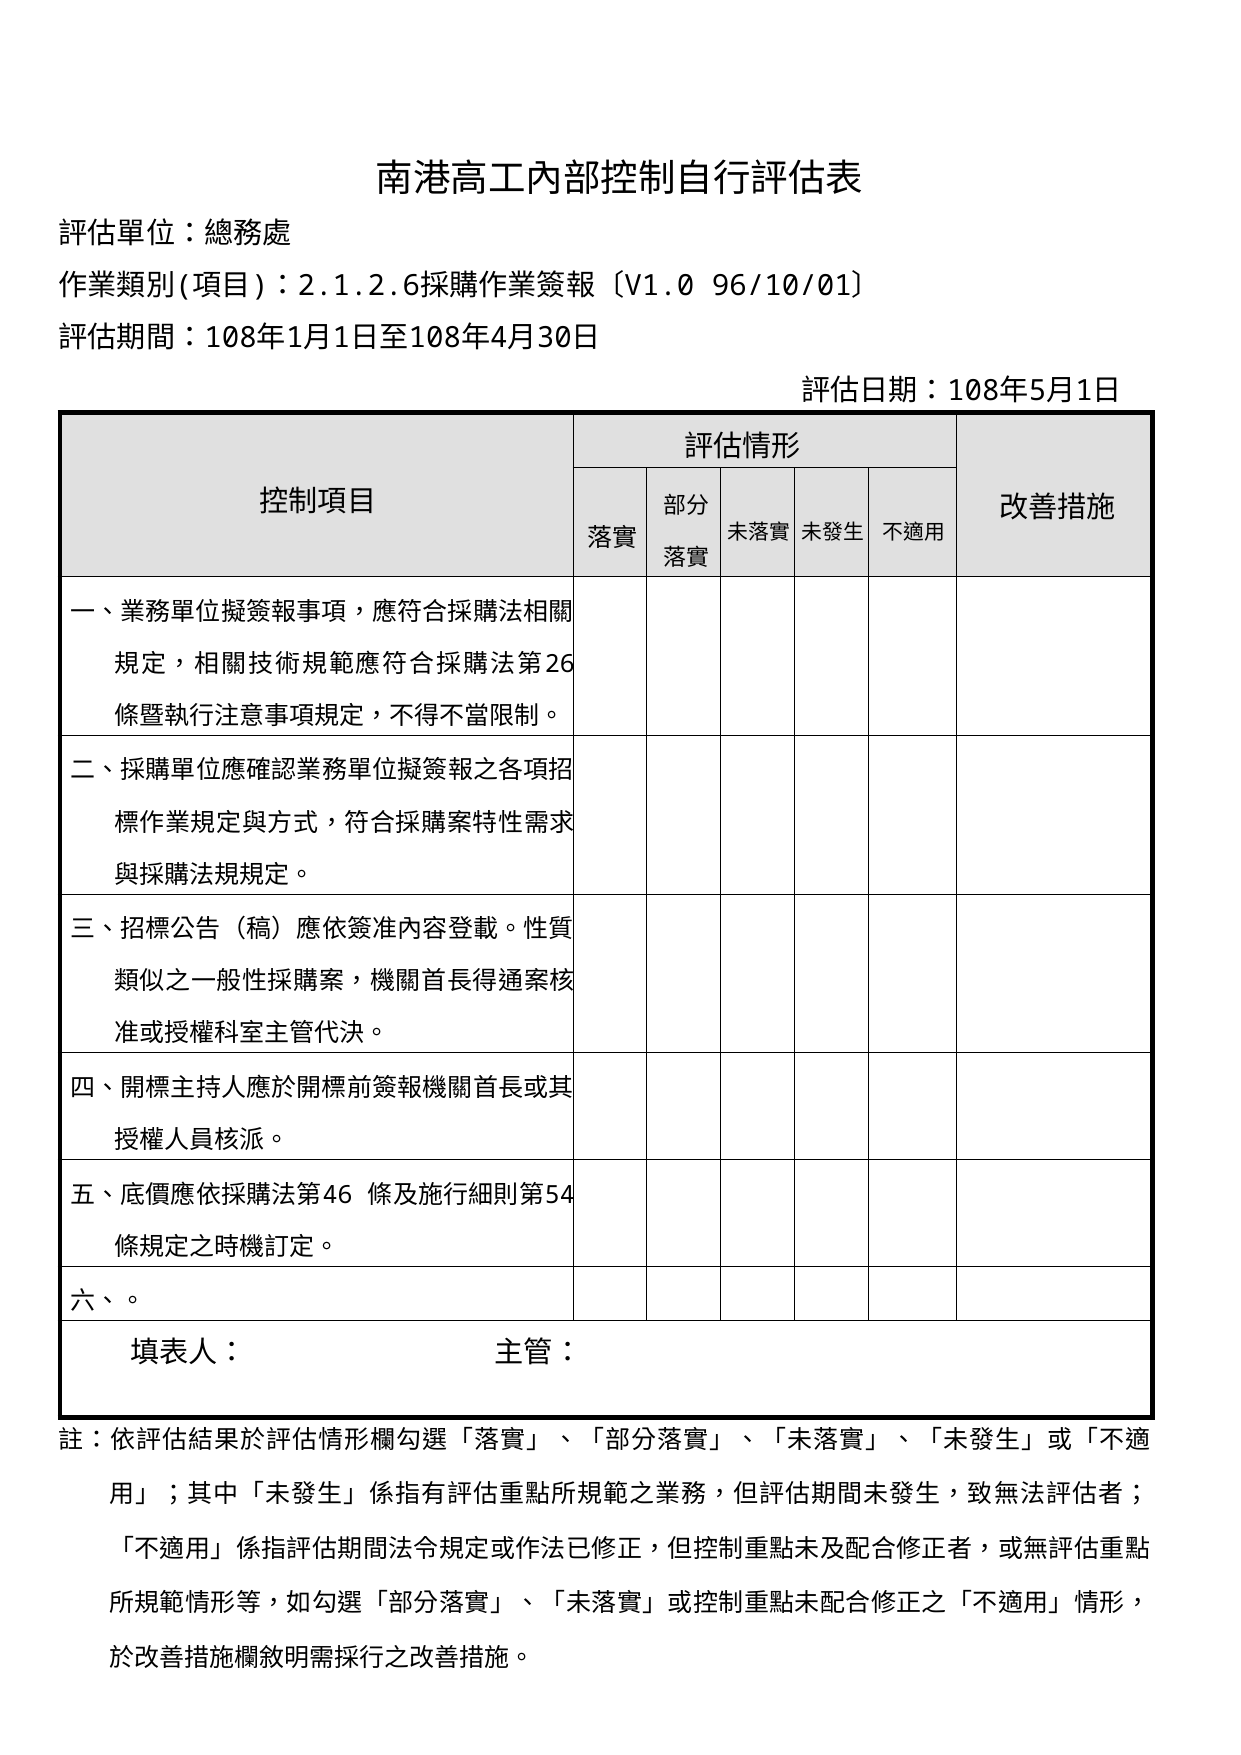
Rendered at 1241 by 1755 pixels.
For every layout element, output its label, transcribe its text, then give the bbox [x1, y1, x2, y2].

table_cell 五、底價應依採購法第46 條及施行細則第54 條規定之時機訂定。 [62, 1160, 573, 1266]
table_cell [957, 577, 1150, 735]
table_cell [647, 1053, 720, 1159]
table_cell [574, 577, 646, 735]
table_cell 四、開標主持人應於開標前簽報機關首長或其授權人員核派。 [62, 1053, 573, 1159]
table_cell [869, 1053, 956, 1159]
table_cell [957, 1267, 1150, 1320]
text 評估期間：108年1月1日至108年4月30日 [58, 306, 1180, 358]
text 註：依評估結果於評估情形欄勾選「落實」、「部分落實」、「未落實」、「未發生」或「不適用」；其中「未發生」係指有評估重點所規範之業務，但評估期間未發生，致無法評估者；「不適用」係指評估期間法令規定或作法已修正，但控制重點未及配合修正者，或無評估重點所規範情形等，如勾選「部分落實」、「未落實」或控制重點未配合修正之「不適用」情形，於改善措施欄敘明需採行之改善措施。 [58, 1420, 1151, 1673]
table_cell [721, 1160, 794, 1266]
table_cell [869, 895, 956, 1052]
table_cell [574, 736, 646, 893]
table_cell [795, 1053, 868, 1159]
table_cell [647, 1267, 720, 1320]
table_cell [795, 895, 868, 1052]
table_cell [574, 1267, 646, 1320]
table_cell [721, 895, 794, 1052]
table_cell 填表人： 主管： [62, 1321, 1150, 1415]
table_cell [957, 736, 1150, 893]
table_cell [721, 1053, 794, 1159]
table_cell [721, 1267, 794, 1320]
table_cell [721, 736, 794, 893]
table_cell [957, 895, 1150, 1052]
table_cell 一、業務單位擬簽報事項，應符合採購法相關規定，相關技術規範應符合採購法第26 條暨執行注意事項規定，不得不當限制。 [62, 577, 573, 735]
table_cell [869, 736, 956, 893]
text 評估單位：總務處 [58, 202, 1180, 254]
table_cell 部分 落實 [647, 468, 720, 576]
table_cell [957, 1053, 1150, 1159]
table_cell [795, 1267, 868, 1320]
table_cell [869, 1160, 956, 1266]
table_cell [574, 895, 646, 1052]
table_header 評估情形 [574, 415, 956, 467]
text 評估日期：108年5月1日 [801, 358, 1180, 410]
text 作業類別(項目)：2.1.2.6採購作業簽報〔V1.0 96/10/01〕 [58, 254, 1180, 306]
table_cell [647, 577, 720, 735]
table_cell 二、採購單位應確認業務單位擬簽報之各項招標作業規定與方式，符合採購案特性需求與採購法規規定。 [62, 736, 573, 893]
table_cell [647, 736, 720, 893]
table_cell 未落實 [721, 468, 794, 576]
table_cell 六、。 [62, 1267, 573, 1320]
table_cell [721, 577, 794, 735]
table_cell [795, 736, 868, 893]
table_cell [574, 1053, 646, 1159]
table_cell 未發生 [795, 468, 868, 576]
table_cell [795, 577, 868, 735]
table_cell 不適用 [869, 468, 956, 576]
table_cell [869, 1267, 956, 1320]
text 南港高工內部控制自行評估表 [58, 150, 1180, 202]
table_cell [647, 895, 720, 1052]
table_cell [795, 1160, 868, 1266]
table_cell [957, 1160, 1150, 1266]
table_cell 落實 [574, 468, 646, 576]
table_cell 三、招標公告（稿）應依簽准內容登載。性質類似之一般性採購案，機關首長得通案核准或授權科室主管代決。 [62, 895, 573, 1052]
table_header 改善措施 [957, 415, 1150, 576]
table_cell [647, 1160, 720, 1266]
table_cell [869, 577, 956, 735]
table_header 控制項目 [62, 415, 573, 576]
table_cell [574, 1160, 646, 1266]
